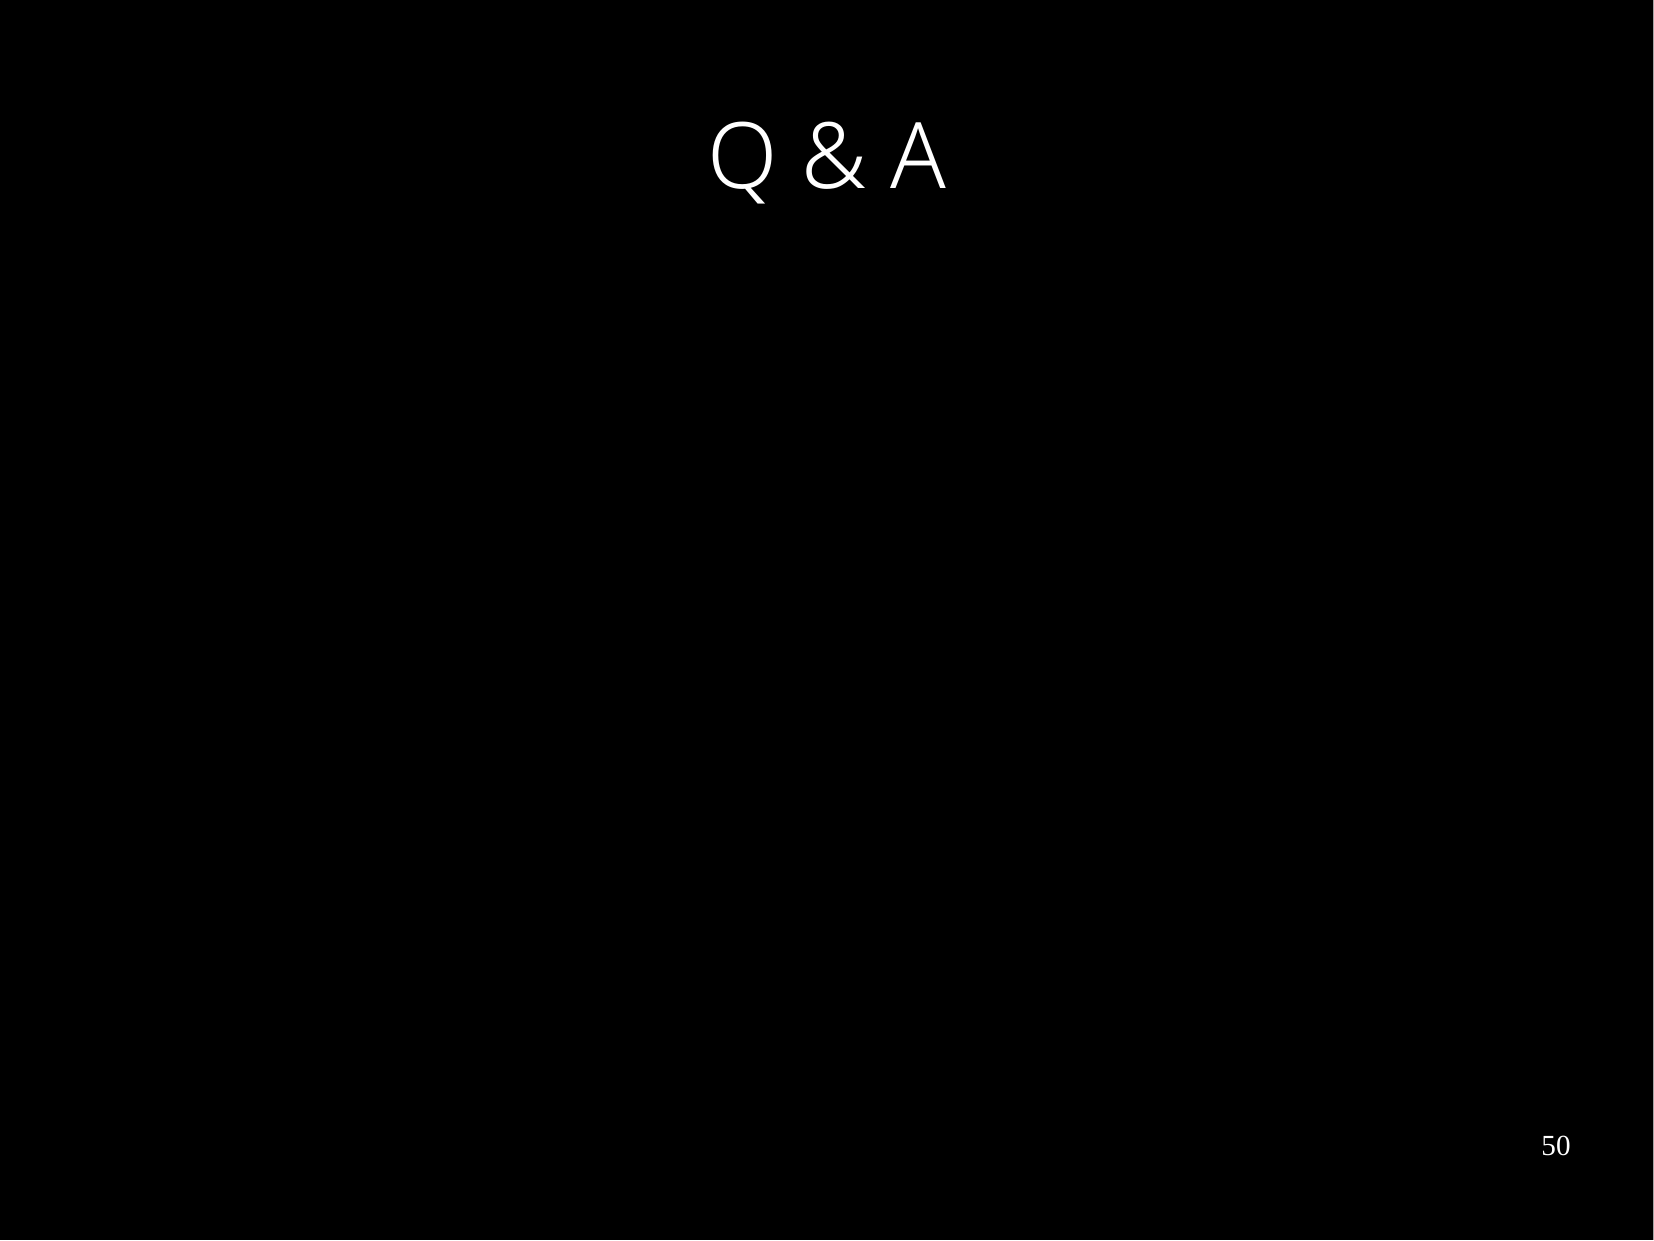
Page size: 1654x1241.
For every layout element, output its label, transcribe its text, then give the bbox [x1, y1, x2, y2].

title Q & A [82, 49, 1571, 257]
